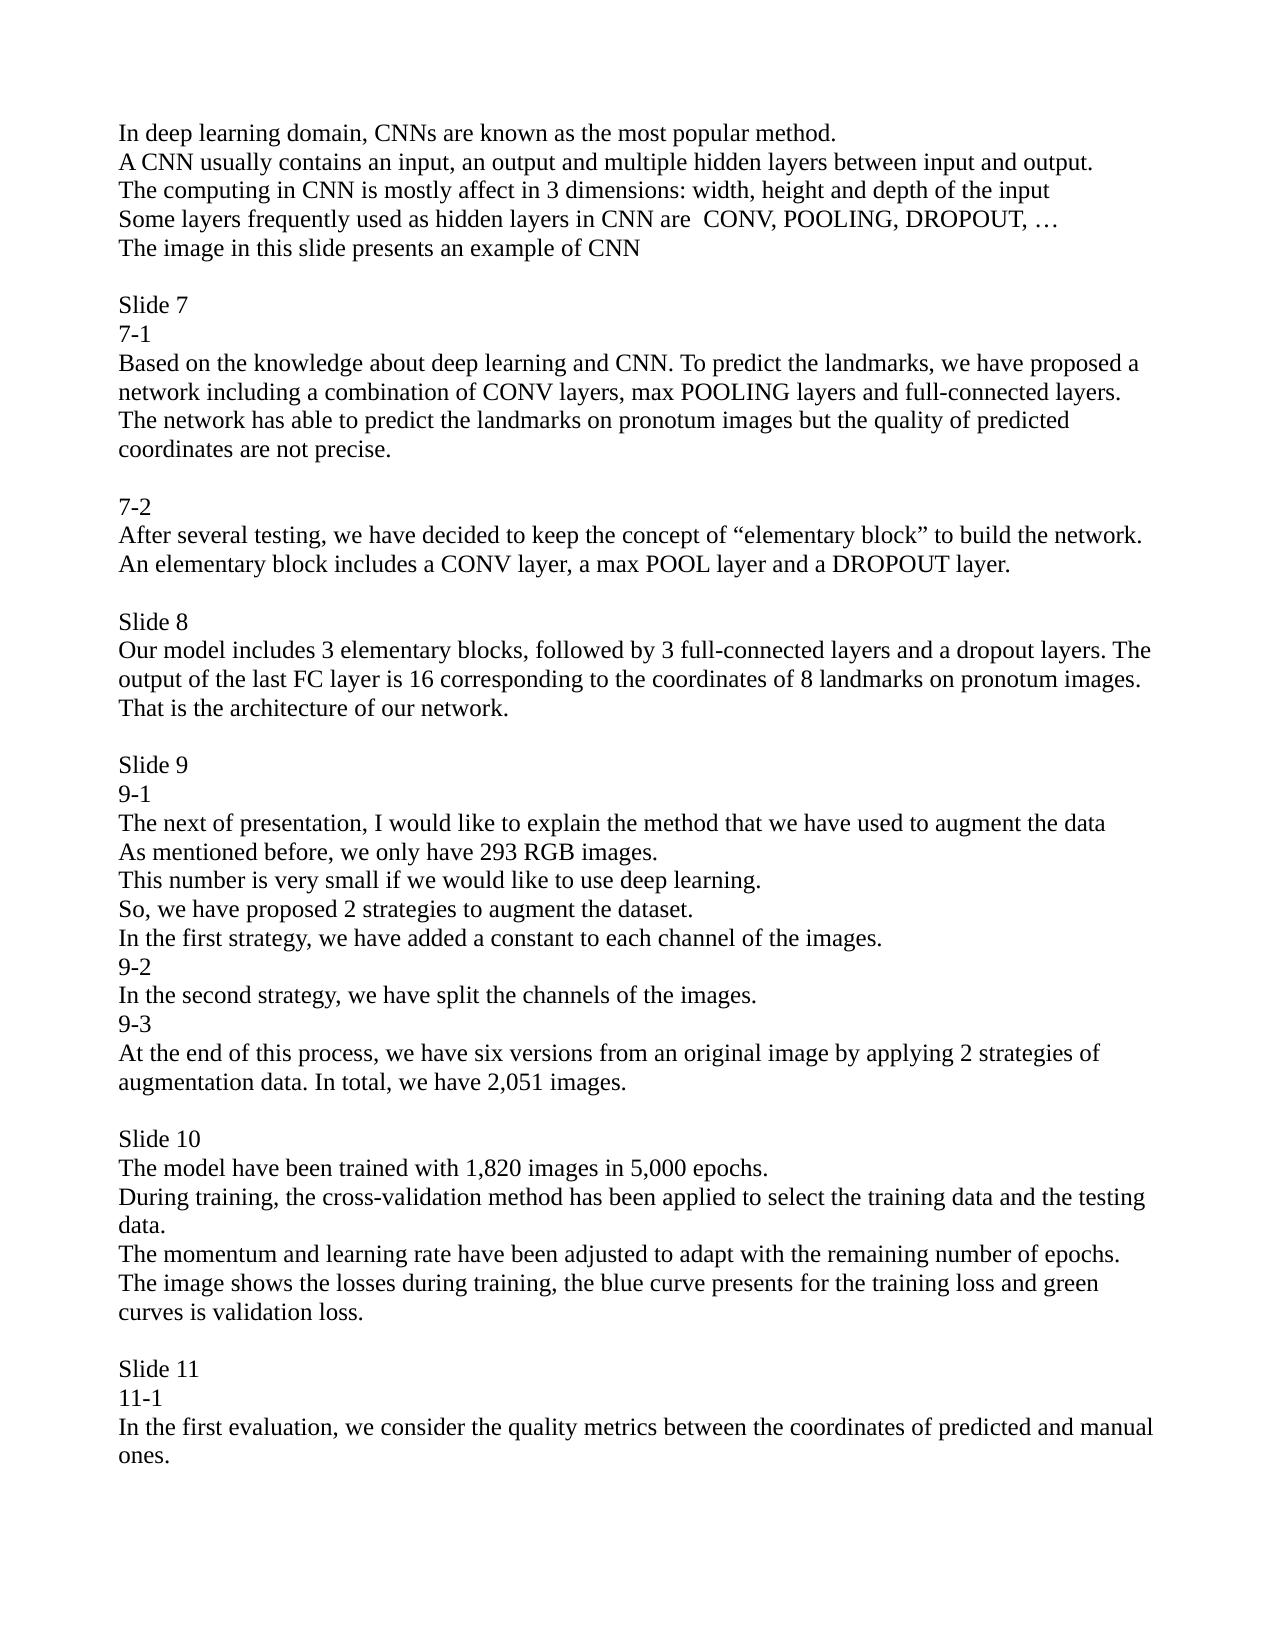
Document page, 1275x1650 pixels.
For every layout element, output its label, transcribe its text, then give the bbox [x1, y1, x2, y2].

text Slide 8 [118, 607, 1157, 636]
text Our model includes 3 elementary blocks, followed by 3 full-connected layers and a dropout layers. The output of the last FC layer is 16 corresponding to the coordinates of 8 landmarks on pronotum images. [118, 636, 1157, 693]
text Some layers frequently used as hidden layers in CNN are CONV, POOLING, DROPOUT, … [118, 204, 1157, 233]
text The momentum and learning rate have been adjusted to adapt with the remaining number of epochs. [118, 1239, 1157, 1268]
text A CNN usually contains an input, an output and multiple hidden layers between input and output. [118, 147, 1157, 176]
text Slide 10 [118, 1124, 1157, 1153]
text As mentioned before, we only have 293 RGB images. [118, 837, 1157, 866]
text 7-1 [118, 319, 1157, 348]
text Slide 11 [118, 1354, 1157, 1383]
text The model have been trained with 1,820 images in 5,000 epochs. [118, 1153, 1157, 1182]
text That is the architecture of our network. [118, 693, 1157, 722]
text In the first strategy, we have added a constant to each channel of the images. [118, 923, 1157, 952]
text During training, the cross-validation method has been applied to select the training data and the testing data. [118, 1182, 1157, 1239]
text The network has able to predict the landmarks on pronotum images but the quality of predicted coordinates are not precise. [118, 406, 1157, 463]
text The computing in CNN is mostly affect in 3 dimensions: width, height and depth of the input [118, 176, 1157, 204]
text In deep learning domain, CNNs are known as the most popular method. [118, 118, 1157, 147]
text In the first evaluation, we consider the quality metrics between the coordinates of predicted and manual ones. [118, 1412, 1157, 1469]
text After several testing, we have decided to keep the concept of “elementary block” to build the network. [118, 521, 1157, 549]
text So, we have proposed 2 strategies to augment the dataset. [118, 894, 1157, 923]
text 9-1 [118, 779, 1157, 808]
text The next of presentation, I would like to explain the method that we have used to augment the data [118, 808, 1157, 837]
text 9-3 [118, 1009, 1157, 1038]
text 7-2 [118, 492, 1157, 521]
text In the second strategy, we have split the channels of the images. [118, 981, 1157, 1009]
text The image in this slide presents an example of CNN [118, 233, 1157, 262]
text Slide 9 [118, 751, 1157, 779]
text At the end of this process, we have six versions from an original image by applying 2 strategies of augmentation data. In total, we have 2,051 images. [118, 1038, 1157, 1096]
text 11-1 [118, 1383, 1157, 1412]
text Slide 7 [118, 291, 1157, 319]
text 9-2 [118, 952, 1157, 981]
text This number is very small if we would like to use deep learning. [118, 866, 1157, 894]
text Based on the knowledge about deep learning and CNN. To predict the landmarks, we have proposed a network including a combination of CONV layers, max POOLING layers and full-connected layers. [118, 348, 1157, 406]
text The image shows the losses during training, the blue curve presents for the training loss and green curves is validation loss. [118, 1268, 1157, 1326]
text An elementary block includes a CONV layer, a max POOL layer and a DROPOUT layer. [118, 549, 1157, 578]
